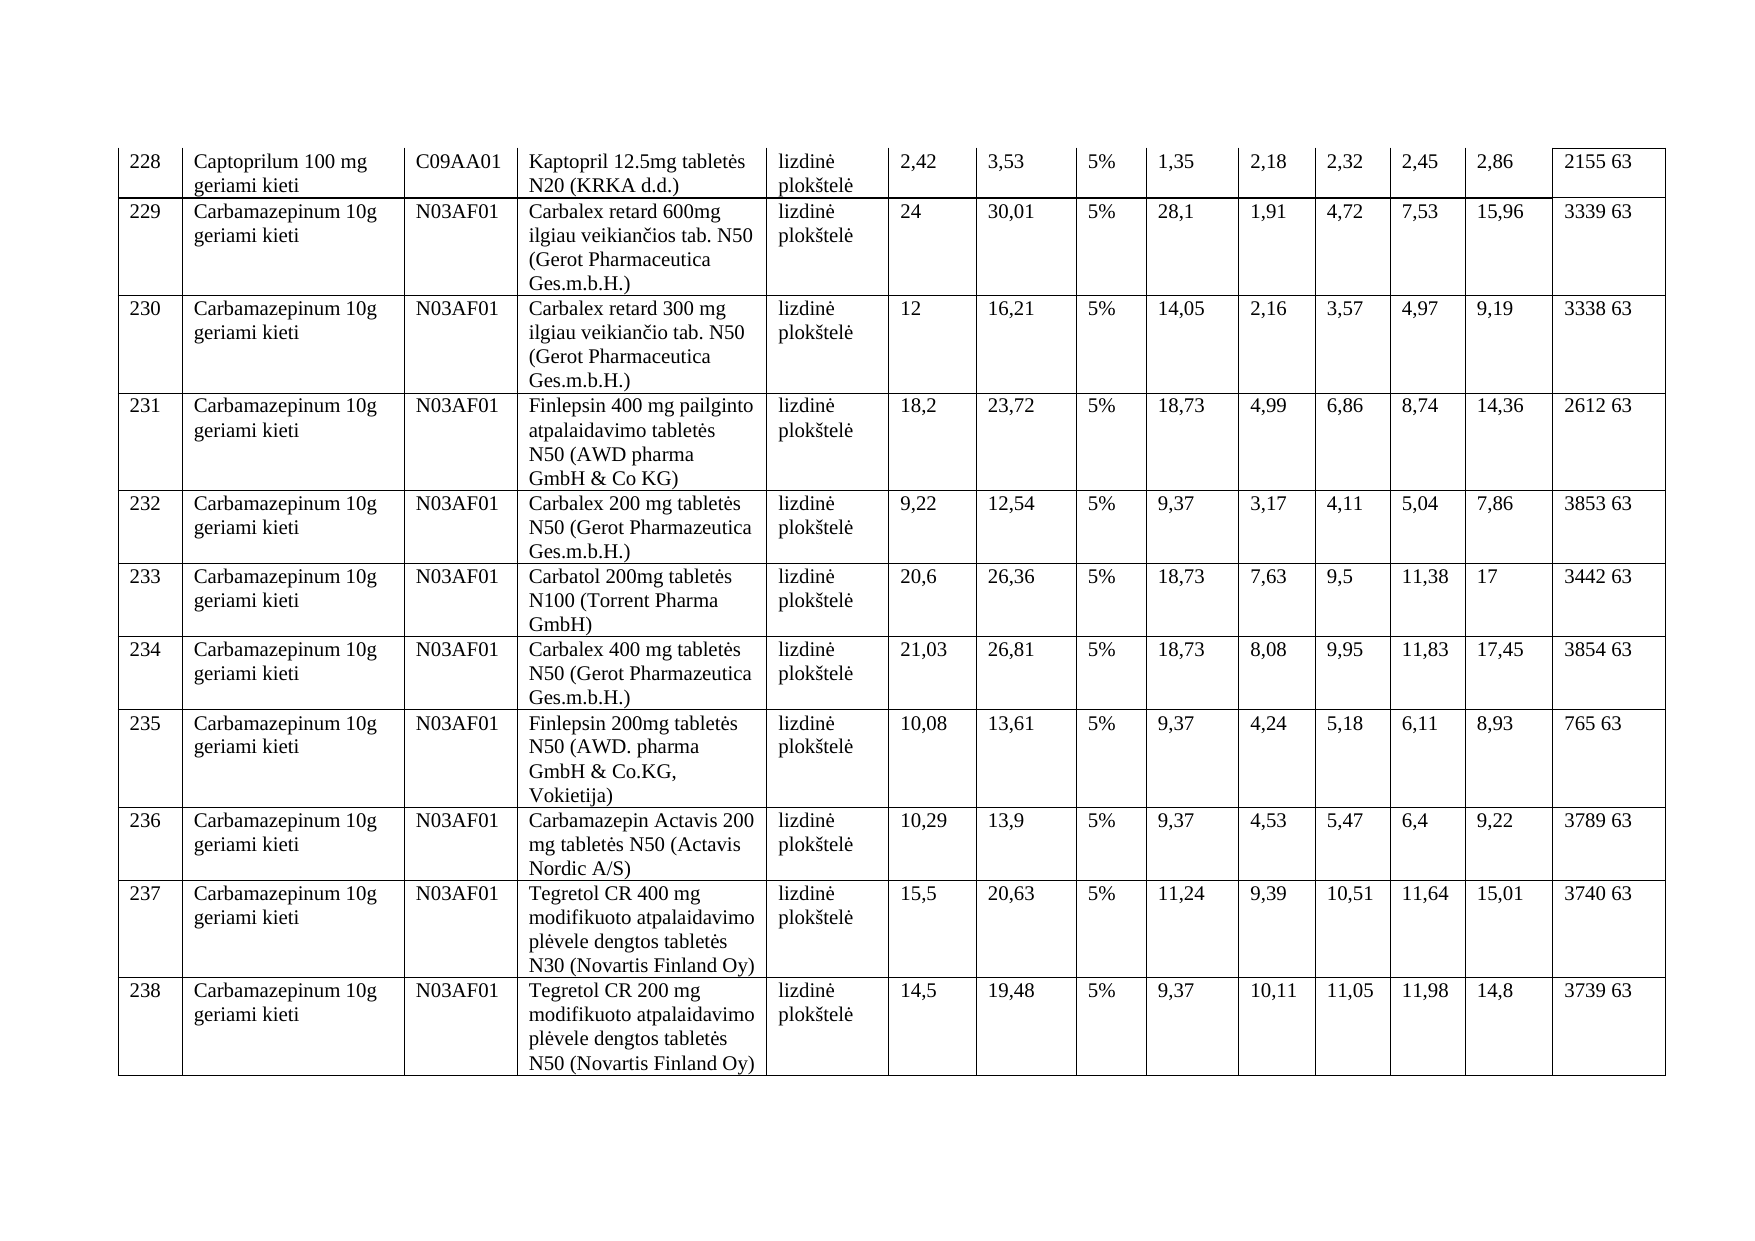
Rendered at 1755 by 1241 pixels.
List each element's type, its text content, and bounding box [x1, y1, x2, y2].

table_cell 8,08 [1239, 637, 1315, 709]
table_cell 2,86 [1466, 148, 1552, 197]
table_cell lizdinė plokštelė [767, 710, 888, 807]
table_cell Kaptopril 12.5mg tabletės N20 (KRKA d.d.) [518, 148, 766, 197]
table_cell Carbamazepinum 10g geriami kieti [183, 710, 404, 807]
table_cell 3853 63 [1553, 491, 1665, 563]
table_cell C09AA01 [405, 148, 517, 197]
table_cell N03AF01 [405, 564, 517, 636]
table_cell lizdinė plokštelė [767, 199, 888, 295]
table_cell lizdinė plokštelė [767, 564, 888, 636]
table_cell 20,6 [889, 564, 976, 636]
table_cell 11,83 [1391, 637, 1465, 709]
table_cell 765 63 [1553, 710, 1665, 807]
table_cell Carbamazepinum 10g geriami kieti [183, 881, 404, 977]
table_cell Carbamazepinum 10g geriami kieti [183, 978, 404, 1074]
table_cell Carbamazepinum 10g geriami kieti [183, 808, 404, 880]
table_cell 11,98 [1391, 978, 1465, 1074]
table_cell N03AF01 [405, 881, 517, 977]
table_cell 3740 63 [1553, 881, 1665, 977]
table_cell 15,01 [1466, 881, 1552, 977]
table_cell 5% [1077, 199, 1146, 295]
table_cell 9,5 [1316, 564, 1390, 636]
table_cell 28,1 [1147, 199, 1238, 295]
table_cell 5% [1077, 881, 1146, 977]
table_cell 17,45 [1466, 637, 1552, 709]
table_cell Captoprilum 100 mg geriami kieti [183, 148, 404, 197]
table_cell 4,72 [1316, 199, 1390, 295]
table_cell 16,21 [977, 296, 1076, 392]
table_cell 18,73 [1147, 564, 1238, 636]
table_cell 3,17 [1239, 491, 1315, 563]
table_cell 7,53 [1391, 199, 1465, 295]
table_cell 2,16 [1239, 296, 1315, 392]
table_cell N03AF01 [405, 808, 517, 880]
table_cell 10,08 [889, 710, 976, 807]
table_cell 10,29 [889, 808, 976, 880]
table_cell Carbamazepinum 10g geriami kieti [183, 491, 404, 563]
table_cell 9,37 [1147, 491, 1238, 563]
table_cell 6,86 [1316, 394, 1390, 490]
table_cell Carbalex retard 600mg ilgiau veikiančios tab. N50 (Gerot Pharmaceutica Ges.m.b.H.) [518, 199, 766, 295]
table_cell 30,01 [977, 199, 1076, 295]
table_cell 18,73 [1147, 394, 1238, 490]
table_cell 23,72 [977, 394, 1076, 490]
table_cell 6,11 [1391, 710, 1465, 807]
table_cell Finlepsin 200mg tabletės N50 (AWD. pharma GmbH & Co.KG, Vokietija) [518, 710, 766, 807]
table_cell lizdinė plokštelė [767, 491, 888, 563]
table_cell 5% [1077, 394, 1146, 490]
table_cell lizdinė plokštelė [767, 296, 888, 392]
table_cell 4,11 [1316, 491, 1390, 563]
table_cell N03AF01 [405, 978, 517, 1074]
table_cell 5% [1077, 978, 1146, 1074]
table_cell 5,47 [1316, 808, 1390, 880]
table_cell 9,95 [1316, 637, 1390, 709]
table_cell 11,38 [1391, 564, 1465, 636]
table_cell 233 [119, 564, 182, 636]
table_cell 5% [1077, 296, 1146, 392]
table_cell 2,18 [1239, 148, 1315, 197]
table_cell Tegretol CR 200 mg modifikuoto atpalaidavimo plėvele dengtos tabletės N50 (Novartis Finland Oy) [518, 978, 766, 1074]
table_cell 15,96 [1466, 199, 1552, 295]
table_cell 11,64 [1391, 881, 1465, 977]
table_cell lizdinė plokštelė [767, 148, 888, 197]
table_cell 15,5 [889, 881, 976, 977]
table_cell 24 [889, 199, 976, 295]
table_cell Carbalex 200 mg tabletės N50 (Gerot Pharmazeutica Ges.m.b.H.) [518, 491, 766, 563]
table_cell Carbamazepinum 10g geriami kieti [183, 564, 404, 636]
table_cell 236 [119, 808, 182, 880]
table_cell 14,36 [1466, 394, 1552, 490]
table_cell 5% [1077, 710, 1146, 807]
table_cell 9,37 [1147, 710, 1238, 807]
table_cell 4,97 [1391, 296, 1465, 392]
table_cell 9,22 [889, 491, 976, 563]
table_cell 3,53 [977, 148, 1076, 197]
table_cell lizdinė plokštelė [767, 881, 888, 977]
table_cell 4,24 [1239, 710, 1315, 807]
table_cell 14,05 [1147, 296, 1238, 392]
table_cell 10,51 [1316, 881, 1390, 977]
table_cell 232 [119, 491, 182, 563]
table_cell 3,57 [1316, 296, 1390, 392]
table_cell Carbalex 400 mg tabletės N50 (Gerot Pharmazeutica Ges.m.b.H.) [518, 637, 766, 709]
table_cell 20,63 [977, 881, 1076, 977]
table_cell 235 [119, 710, 182, 807]
table_cell 9,19 [1466, 296, 1552, 392]
table_cell 3854 63 [1553, 637, 1665, 709]
table_cell lizdinė plokštelė [767, 978, 888, 1074]
table_cell 26,81 [977, 637, 1076, 709]
table_cell 9,39 [1239, 881, 1315, 977]
table_cell N03AF01 [405, 296, 517, 392]
table_cell 13,9 [977, 808, 1076, 880]
table_cell 5,18 [1316, 710, 1390, 807]
table_cell N03AF01 [405, 394, 517, 490]
table_cell 13,61 [977, 710, 1076, 807]
table_cell Finlepsin 400 mg pailginto atpalaidavimo tabletės N50 (AWD pharma GmbH & Co KG) [518, 394, 766, 490]
table_cell 3739 63 [1553, 978, 1665, 1074]
table_cell 14,8 [1466, 978, 1552, 1074]
table_cell 7,86 [1466, 491, 1552, 563]
table_cell Carbamazepin Actavis 200 mg tabletės N50 (Actavis Nordic A/S) [518, 808, 766, 880]
table_cell 3442 63 [1553, 564, 1665, 636]
table_cell 228 [119, 148, 182, 197]
table_cell N03AF01 [405, 637, 517, 709]
table_cell 234 [119, 637, 182, 709]
table_cell 229 [119, 199, 182, 295]
table_cell N03AF01 [405, 199, 517, 295]
table_cell 4,53 [1239, 808, 1315, 880]
table_cell N03AF01 [405, 491, 517, 563]
table_cell 8,93 [1466, 710, 1552, 807]
table_cell 4,99 [1239, 394, 1315, 490]
table_cell Tegretol CR 400 mg modifikuoto atpalaidavimo plėvele dengtos tabletės N30 (Novartis Finland Oy) [518, 881, 766, 977]
table_cell 3789 63 [1553, 808, 1665, 880]
table_cell 5% [1077, 564, 1146, 636]
table_cell 1,91 [1239, 199, 1315, 295]
table_cell 17 [1466, 564, 1552, 636]
table_cell 11,24 [1147, 881, 1238, 977]
table_cell Carbamazepinum 10g geriami kieti [183, 394, 404, 490]
table_cell 19,48 [977, 978, 1076, 1074]
table_cell 9,22 [1466, 808, 1552, 880]
table_cell lizdinė plokštelė [767, 637, 888, 709]
table_cell 18,73 [1147, 637, 1238, 709]
table_cell Carbatol 200mg tabletės N100 (Torrent Pharma GmbH) [518, 564, 766, 636]
table_cell 8,74 [1391, 394, 1465, 490]
table_cell 11,05 [1316, 978, 1390, 1074]
table_cell 12 [889, 296, 976, 392]
table_cell 5,04 [1391, 491, 1465, 563]
table_cell 1,35 [1147, 148, 1238, 197]
table_cell 21,03 [889, 637, 976, 709]
table_cell 5% [1077, 148, 1146, 197]
table_cell 18,2 [889, 394, 976, 490]
table_cell 9,37 [1147, 808, 1238, 880]
table_cell 238 [119, 978, 182, 1074]
table_cell 5% [1077, 491, 1146, 563]
table_cell 14,5 [889, 978, 976, 1074]
table_cell Carbamazepinum 10g geriami kieti [183, 296, 404, 392]
table_cell 3339 63 [1553, 198, 1665, 295]
table_cell 5% [1077, 808, 1146, 880]
table_cell 12,54 [977, 491, 1076, 563]
table_cell lizdinė plokštelė [767, 808, 888, 880]
table_cell 237 [119, 881, 182, 977]
table_cell 9,37 [1147, 978, 1238, 1074]
table_cell 2155 63 [1553, 149, 1665, 197]
table_cell N03AF01 [405, 710, 517, 807]
table_cell Carbamazepinum 10g geriami kieti [183, 637, 404, 709]
table_cell 7,63 [1239, 564, 1315, 636]
table_cell Carbamazepinum 10g geriami kieti [183, 199, 404, 295]
table_cell 3338 63 [1553, 296, 1665, 392]
table_cell 5% [1077, 637, 1146, 709]
table_cell 10,11 [1239, 978, 1315, 1074]
table_cell 231 [119, 394, 182, 490]
table_cell 2,45 [1391, 148, 1465, 197]
table_cell 2612 63 [1553, 394, 1665, 490]
table_cell 6,4 [1391, 808, 1465, 880]
table_cell 2,32 [1316, 148, 1390, 197]
table_cell Carbalex retard 300 mg ilgiau veikiančio tab. N50 (Gerot Pharmaceutica Ges.m.b.H.) [518, 296, 766, 392]
table_cell 26,36 [977, 564, 1076, 636]
table_cell 230 [119, 296, 182, 392]
table_cell 2,42 [889, 148, 976, 197]
table_cell lizdinė plokštelė [767, 394, 888, 490]
